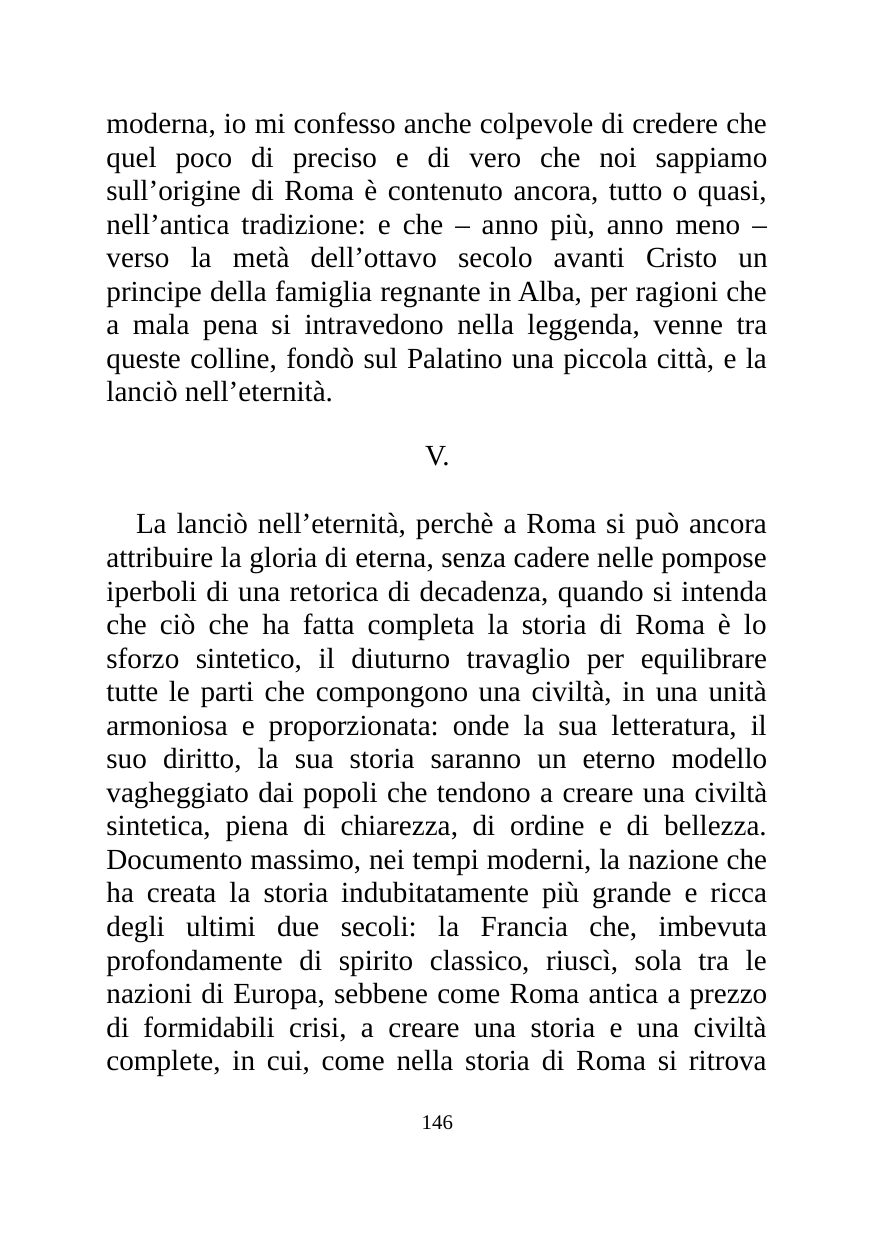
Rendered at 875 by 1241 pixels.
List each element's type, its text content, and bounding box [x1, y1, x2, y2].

subtitle V. [106, 438, 768, 471]
text moderna, io mi confesso anche colpevole di credere che quel poco di preciso e di vero che noi sappiamo sull’origine di Roma è contenuto ancora, tutto o quasi, nell’antica tradizione: e che – anno più, anno meno – verso la metà dell’ottavo secolo avanti Cristo un principe della famiglia regnante in Alba, per ragioni che a mala pena si intravedono nella leggenda, venne tra queste colline, fondò sul Palatino una piccola città, e la lanciò nell’eternità. [106, 106, 768, 408]
text La lanciò nell’eternità, perchè a Roma si può ancora attribuire la gloria di eterna, senza cadere nelle pompose iperboli di una retorica di decadenza, quando si intenda che ciò che ha fatta completa la storia di Roma è lo sforzo sintetico, il diuturno travaglio per equilibrare tutte le parti che compongono una civiltà, in una unità armoniosa e proporzionata: onde la sua letteratura, il suo diritto, la sua storia saranno un eterno modello vagheggiato dai popoli che tendono a creare una civiltà sintetica, piena di chiarezza, di ordine e di bellezza. Documento massimo, nei tempi moderni, la nazione che ha creata la storia indubitatamente più grande e ricca degli ultimi due secoli: la Francia che, imbevuta profondamente di spirito classico, riuscì, sola tra le nazioni di Europa, sebbene come Roma antica a prezzo di formidabili crisi, a creare una storia e una civiltà complete, in cui, come nella storia di Roma si ritrova [106, 507, 768, 1077]
